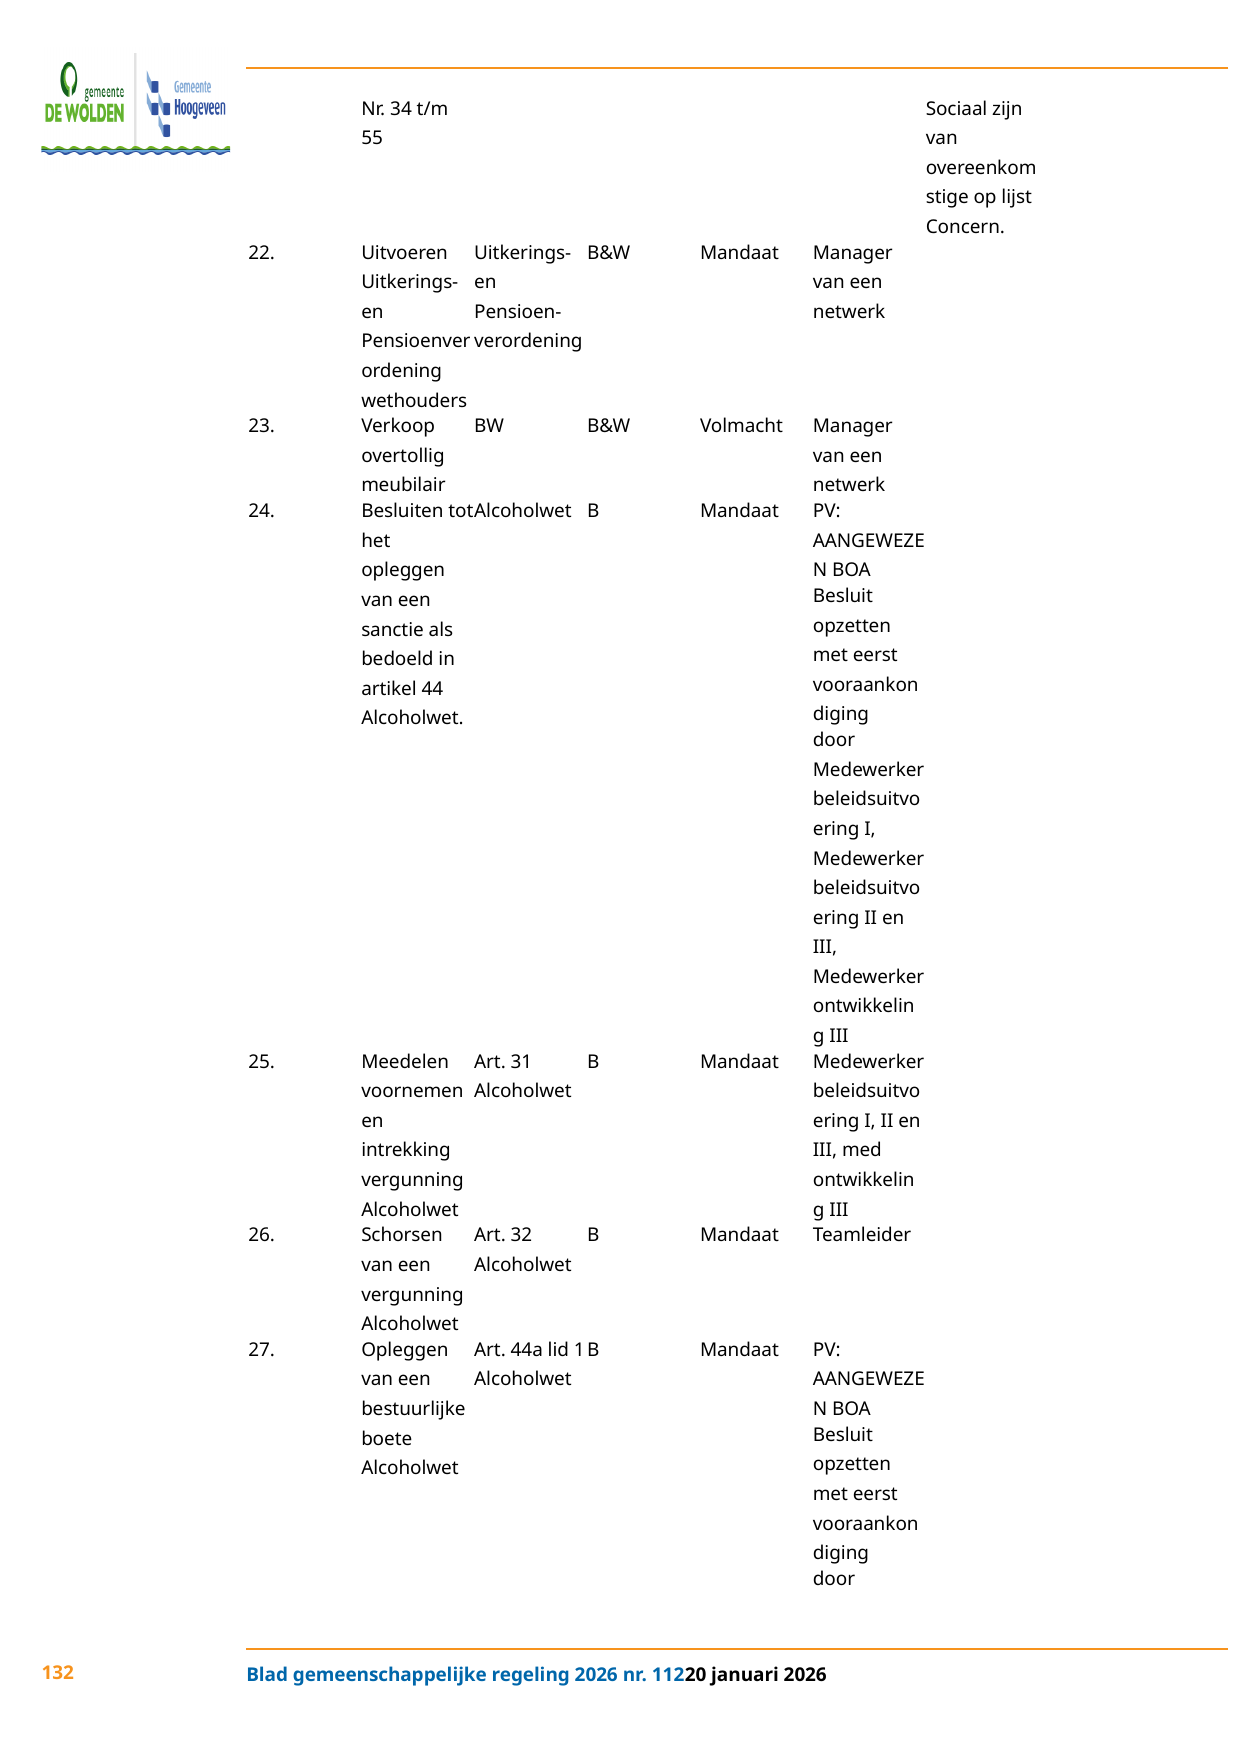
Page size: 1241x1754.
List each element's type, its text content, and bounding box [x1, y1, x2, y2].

table_cell Mandaat [700, 1336, 813, 1591]
table_cell 25. [248, 1048, 361, 1222]
table_cell 27. [248, 1336, 361, 1591]
table_cell [700, 95, 813, 239]
table_cell B [587, 1048, 700, 1222]
table_cell [926, 239, 1038, 412]
table_cell B [587, 1222, 700, 1336]
table_cell Volmacht [700, 413, 813, 497]
table_cell [926, 1222, 1038, 1336]
table_cell door Medewerker beleidsuitvoering I, Medewerker beleidsuitvoering II en III, Medewerker ontwikkeling III [813, 726, 926, 1048]
table_cell [587, 95, 700, 239]
table_cell Mandaat [700, 1222, 813, 1336]
table_cell B&W [587, 239, 700, 412]
table_cell PV: AANGEWEZEN BOA [813, 498, 926, 582]
table_cell Meedelen voornemen en intrekking vergunning Alcoholwet [361, 1048, 474, 1222]
table_cell Schorsen van een vergunning Alcoholwet [361, 1222, 474, 1336]
table_cell Art. 31 Alcoholwet [474, 1048, 587, 1222]
table_cell Besluiten tot het opleggen van een sanctie als bedoeld in artikel 44 Alcoholwet. [361, 498, 474, 1048]
table_cell B [587, 498, 700, 1048]
table_cell Mandaat [700, 239, 813, 412]
table_cell Alcoholwet [474, 498, 587, 1048]
table_cell [1039, 1074, 1152, 1222]
table_cell [926, 1336, 1038, 1591]
table_cell Uitvoeren Uitkerings- en Pensioenverordening wethouders [361, 239, 474, 412]
table_cell Art. 44a lid 1 Alcoholwet [474, 1336, 587, 1591]
table_cell Medewerker beleidsuitvoering I, II en III, med ontwikkeling III [813, 1048, 926, 1222]
table_cell [813, 95, 926, 239]
table_cell [926, 413, 1038, 497]
table_cell Mandaat [700, 1048, 813, 1222]
table_cell Art. 32 Alcoholwet [474, 1222, 587, 1336]
table_cell [926, 498, 1038, 1048]
table_cell Opleggen van een bestuurlijke boete Alcoholwet [361, 1336, 474, 1591]
table_cell B&W [587, 413, 700, 497]
table_cell [1039, 1247, 1152, 1336]
table_cell Uitkerings- en Pensioen-verordening [474, 239, 587, 412]
table_cell Manager van een netwerk [813, 413, 926, 497]
table_cell 24. [248, 498, 361, 1048]
table_cell Teamleider [813, 1222, 926, 1336]
picture [41, 47, 231, 172]
table_cell Nr. 34 t/m 55 [361, 95, 474, 239]
table_cell BW [474, 413, 587, 497]
table_cell [248, 95, 361, 239]
table_cell Manager van een netwerk [813, 239, 926, 412]
table_cell B [587, 1336, 700, 1591]
table_cell Besluit opzetten met eerst vooraankondiging [813, 582, 926, 726]
table_cell 26. [248, 1222, 361, 1336]
table_cell 22. [248, 239, 361, 412]
table_cell [926, 1048, 1038, 1222]
table_cell Sociaal zijn van overeenkomstige op lijst Concern. [926, 95, 1038, 239]
table_cell Verkoop overtollig meubilair [361, 413, 474, 497]
table_cell door [813, 1565, 926, 1591]
table_cell PV: AANGEWEZEN BOA [813, 1336, 926, 1421]
table_cell 23. [248, 413, 361, 497]
table_cell Besluit opzetten met eerst vooraankondiging [813, 1421, 926, 1565]
table_cell [474, 95, 587, 239]
table_cell Mandaat [700, 498, 813, 1048]
